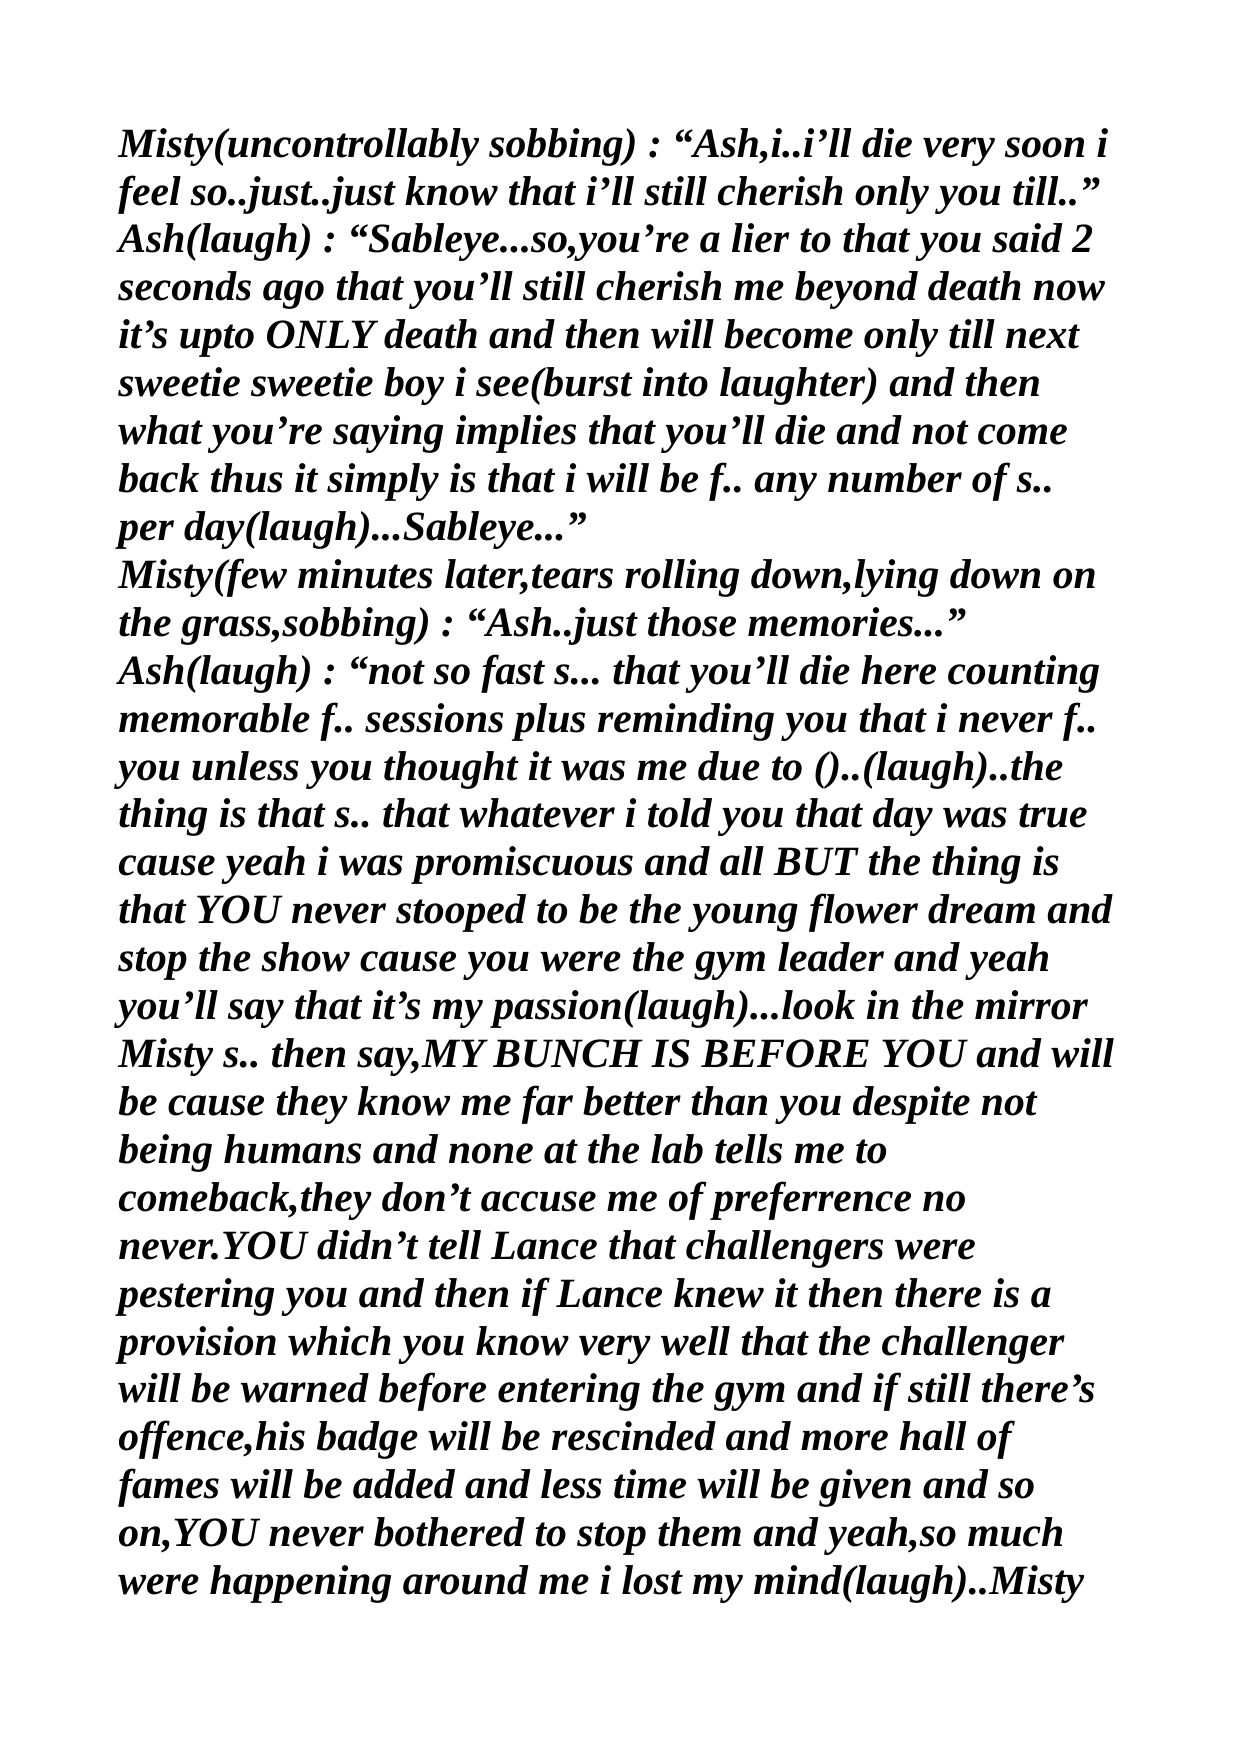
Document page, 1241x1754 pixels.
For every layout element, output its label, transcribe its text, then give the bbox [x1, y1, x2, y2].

text Misty(uncontrollably sobbing) : “Ash,i..i’ll die very soon i feel so..just..just know that i’ll still cherish only you till..” [118, 118, 1122, 214]
text Ash(laugh) : “not so fast s... that you’ll die here counting memorable f.. sessions plus reminding you that i never f.. you unless you thought it was me due to ()..(laugh)..the thing is that s.. that whatever i told you that day was true cause yeah i was promiscuous and all BUT the thing is that YOU never stooped to be the young flower dream and stop the show cause you were the gym leader and yeah you’ll say that it’s my passion(laugh)...look in the mirror Misty s.. then say,MY BUNCH IS BEFORE YOU and will be cause they know me far better than you despite not being humans and none at the lab tells me to comeback,they don’t accuse me of preferrence no never.YOU didn’t tell Lance that challengers were pestering you and then if Lance knew it then there is a provision which you know very well that the challenger will be warned before entering the gym and if still there’s offence,his badge will be rescinded and more hall of fames will be added and less time will be given and so on,YOU never bothered to stop them and yeah,so much were happening around me i lost my mind(laugh)..Misty [118, 645, 1122, 1603]
text Ash(laugh) : “Sableye...so,you’re a lier to that you said 2 seconds ago that you’ll still cherish me beyond death now it’s upto ONLY death and then will become only till next sweetie sweetie boy i see(burst into laughter) and then what you’re saying implies that you’ll die and not come back thus it simply is that i will be f.. any number of s.. per day(laugh)...Sableye...” [118, 214, 1122, 549]
text Misty(few minutes later,tears rolling down,lying down on the grass,sobbing) : “Ash..just those memories...” [118, 549, 1122, 645]
